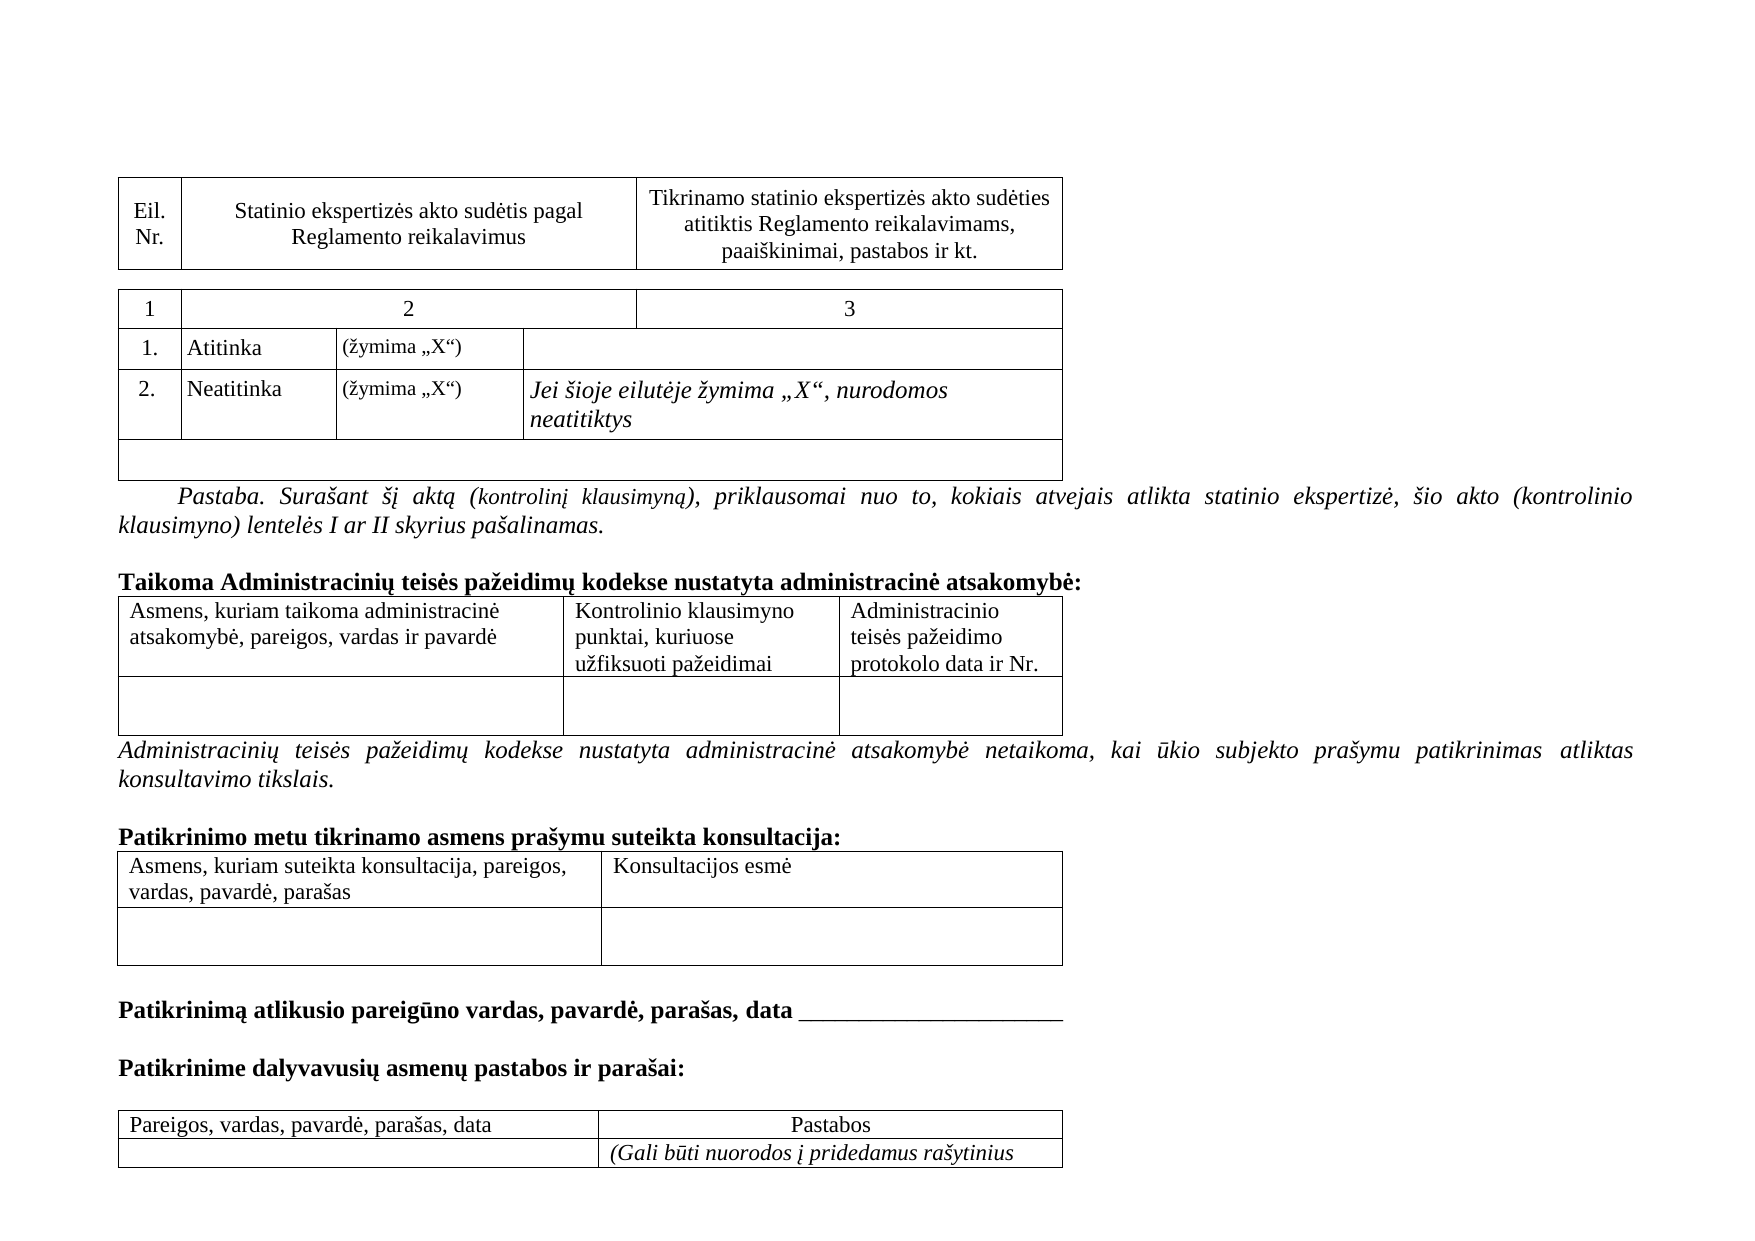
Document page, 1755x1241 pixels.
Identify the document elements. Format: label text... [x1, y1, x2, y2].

text Patikrinimo metu tikrinamo asmens prašymu suteikta konsultacija: [118, 822, 1636, 851]
table_cell 2 [182, 290, 636, 327]
table_cell [602, 908, 1062, 965]
table_cell [564, 677, 839, 734]
table_cell 2. [119, 370, 181, 439]
table_cell (žymima „X“) [337, 370, 523, 439]
table_cell (Gali būti nuorodos į pridedamus rašytinius [599, 1139, 1062, 1167]
text Administracinių teisės pažeidimų kodekse nustatyta administracinė atsakomybė netaikoma, kai ūkio subjekto prašymu patikrinimas atliktas konsultavimo tikslais. [118, 736, 1636, 793]
text Patikrinimą atlikusio pareigūno vardas, pavardė, parašas, data [118, 995, 1636, 1024]
table_header Statinio ekspertizės akto sudėtis pagal Reglamento reikalavimus [182, 178, 636, 269]
table_cell [636, 270, 1063, 288]
table_cell [840, 677, 1062, 734]
table_header Pareigos, vardas, pavardė, parašas, data [119, 1111, 598, 1137]
table_cell [524, 329, 1062, 369]
table_header Asmens, kuriam taikoma administracinė atsakomybė, pareigos, vardas ir pavardė [119, 597, 563, 676]
table_header Konsultacijos esmė [602, 852, 1062, 907]
table_header Tikrinamo statinio ekspertizės akto sudėties atitiktis Reglamento reikalavimams, paaiškinimai, pastabos ir kt. [637, 178, 1062, 269]
table_header Asmens, kuriam suteikta konsultacija, pareigos, vardas, pavardė, parašas [118, 852, 601, 907]
text Taikoma Administracinių teisės pažeidimų kodekse nustatyta administracinė atsakomybė: [118, 567, 1636, 596]
table_cell [181, 270, 636, 288]
table_cell 1. [119, 329, 181, 369]
table_cell 3 [637, 290, 1062, 327]
table_header Kontrolinio klausimyno punktai, kuriuose užfiksuoti pažeidimai [564, 597, 839, 676]
table_cell 1 [119, 290, 181, 327]
table_cell Atitinka [182, 329, 336, 369]
text Pastaba. Surašant šį aktą (kontrolinį klausimyną), priklausomai nuo to, kokiais atvejais atlikta statinio ekspertizė, šio akto (kontrolinio klausimyno) lentelės I ar II skyrius pašalinamas. [118, 481, 1636, 538]
table_cell [119, 440, 1062, 480]
table_header Eil. Nr. [119, 178, 181, 269]
table_cell [119, 677, 563, 734]
table_cell Neatitinka [182, 370, 336, 439]
table_cell (žymima „X“) [337, 329, 523, 369]
table_cell [119, 1139, 598, 1167]
table_cell [118, 908, 601, 965]
table_header Pastabos [599, 1111, 1062, 1137]
text Patikrinime dalyvavusių asmenų pastabos ir parašai: [118, 1053, 1636, 1081]
table_cell [118, 270, 181, 288]
table_cell Jei šioje eilutėje žymima „X“, nurodomos neatitiktys [524, 370, 1062, 439]
table_header Administracinio teisės pažeidimo protokolo data ir Nr. [840, 597, 1062, 676]
